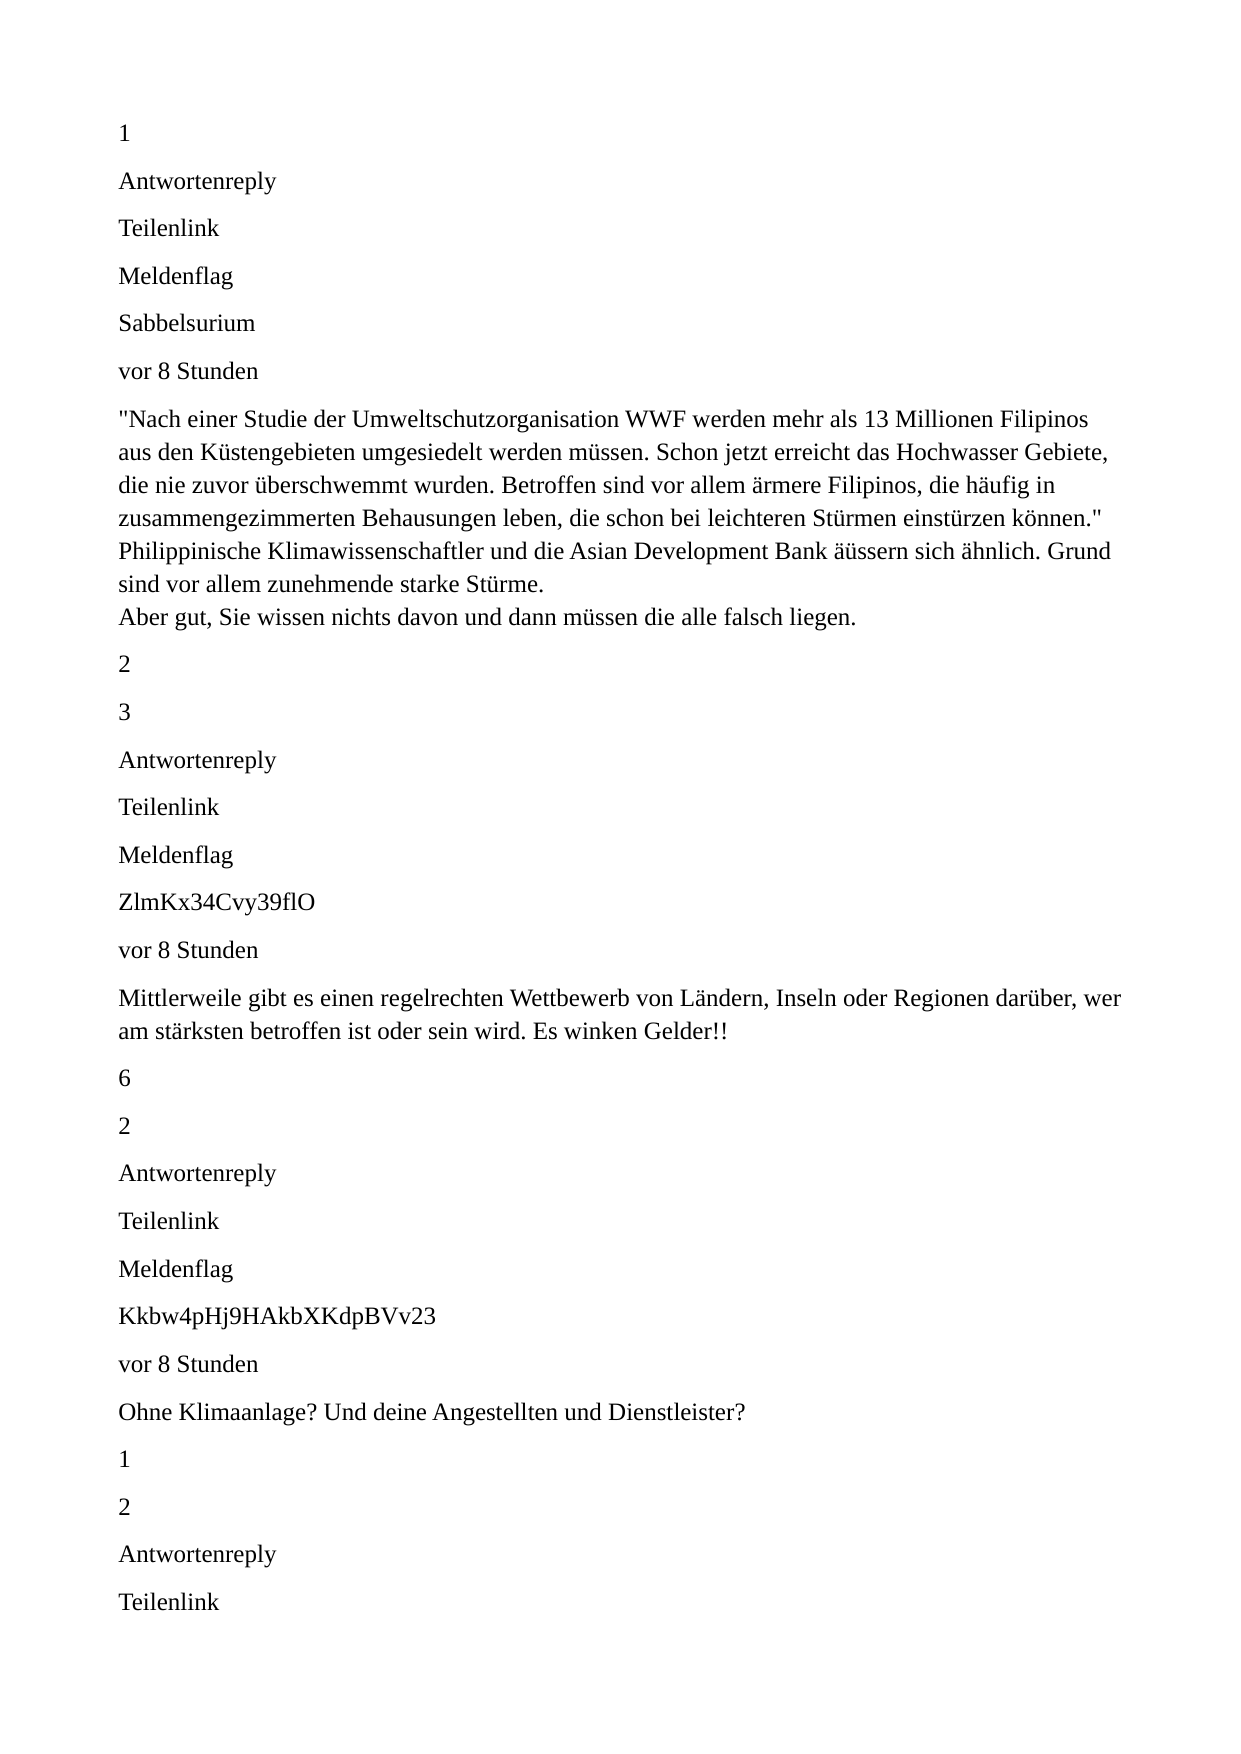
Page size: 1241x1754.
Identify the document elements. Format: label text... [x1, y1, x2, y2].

text 1 [118, 1444, 1122, 1473]
text Teilenlink [118, 792, 1122, 821]
text 2 [118, 1492, 1122, 1521]
text Antwortenreply [118, 745, 1122, 773]
text vor 8 Stunden [118, 935, 1122, 964]
text 3 [118, 697, 1122, 726]
text 2 [118, 1111, 1122, 1140]
text ZlmKx34Cvy39flO [118, 887, 1122, 916]
text vor 8 Stunden [118, 356, 1122, 385]
text Teilenlink [118, 213, 1122, 242]
text Meldenflag [118, 261, 1122, 290]
text Teilenlink [118, 1206, 1122, 1235]
text "Nach einer Studie der Umweltschutzorganisation WWF werden mehr als 13 Millionen Filipinos aus den Küstengebieten umgesiedelt werden müssen. Schon jetzt erreicht das Hochwasser Gebiete, die nie zuvor überschwemmt wurden. Betroffen sind vor allem ärmere Filipinos, die häufig in zusammengezimmerten Behausungen leben, die schon bei leichteren Stürmen einstürzen können." Philippinische Klimawissenschaftler und die Asian Development Bank äüssern sich ähnlich. Grund sind vor allem zunehmende starke Stürme. Aber gut, Sie wissen nichts davon und dann müssen die alle falsch liegen. [118, 404, 1122, 631]
text 1 [118, 118, 1122, 147]
text Kkbw4pHj9HAkbXKdpBVv23 [118, 1301, 1122, 1330]
text Meldenflag [118, 1254, 1122, 1282]
text vor 8 Stunden [118, 1349, 1122, 1378]
text Mittlerweile gibt es einen regelrechten Wettbewerb von Ländern, Inseln oder Regionen darüber, wer am stärksten betroffen ist oder sein wird. Es winken Gelder!! [118, 983, 1122, 1044]
text Antwortenreply [118, 1158, 1122, 1187]
text Meldenflag [118, 840, 1122, 869]
text Antwortenreply [118, 166, 1122, 194]
text Sabbelsurium [118, 308, 1122, 337]
text Antwortenreply [118, 1539, 1122, 1568]
text Teilenlink [118, 1587, 1122, 1616]
text 2 [118, 649, 1122, 678]
text 6 [118, 1063, 1122, 1092]
text Ohne Klimaanlage? Und deine Angestellten und Dienstleister? [118, 1397, 1122, 1425]
